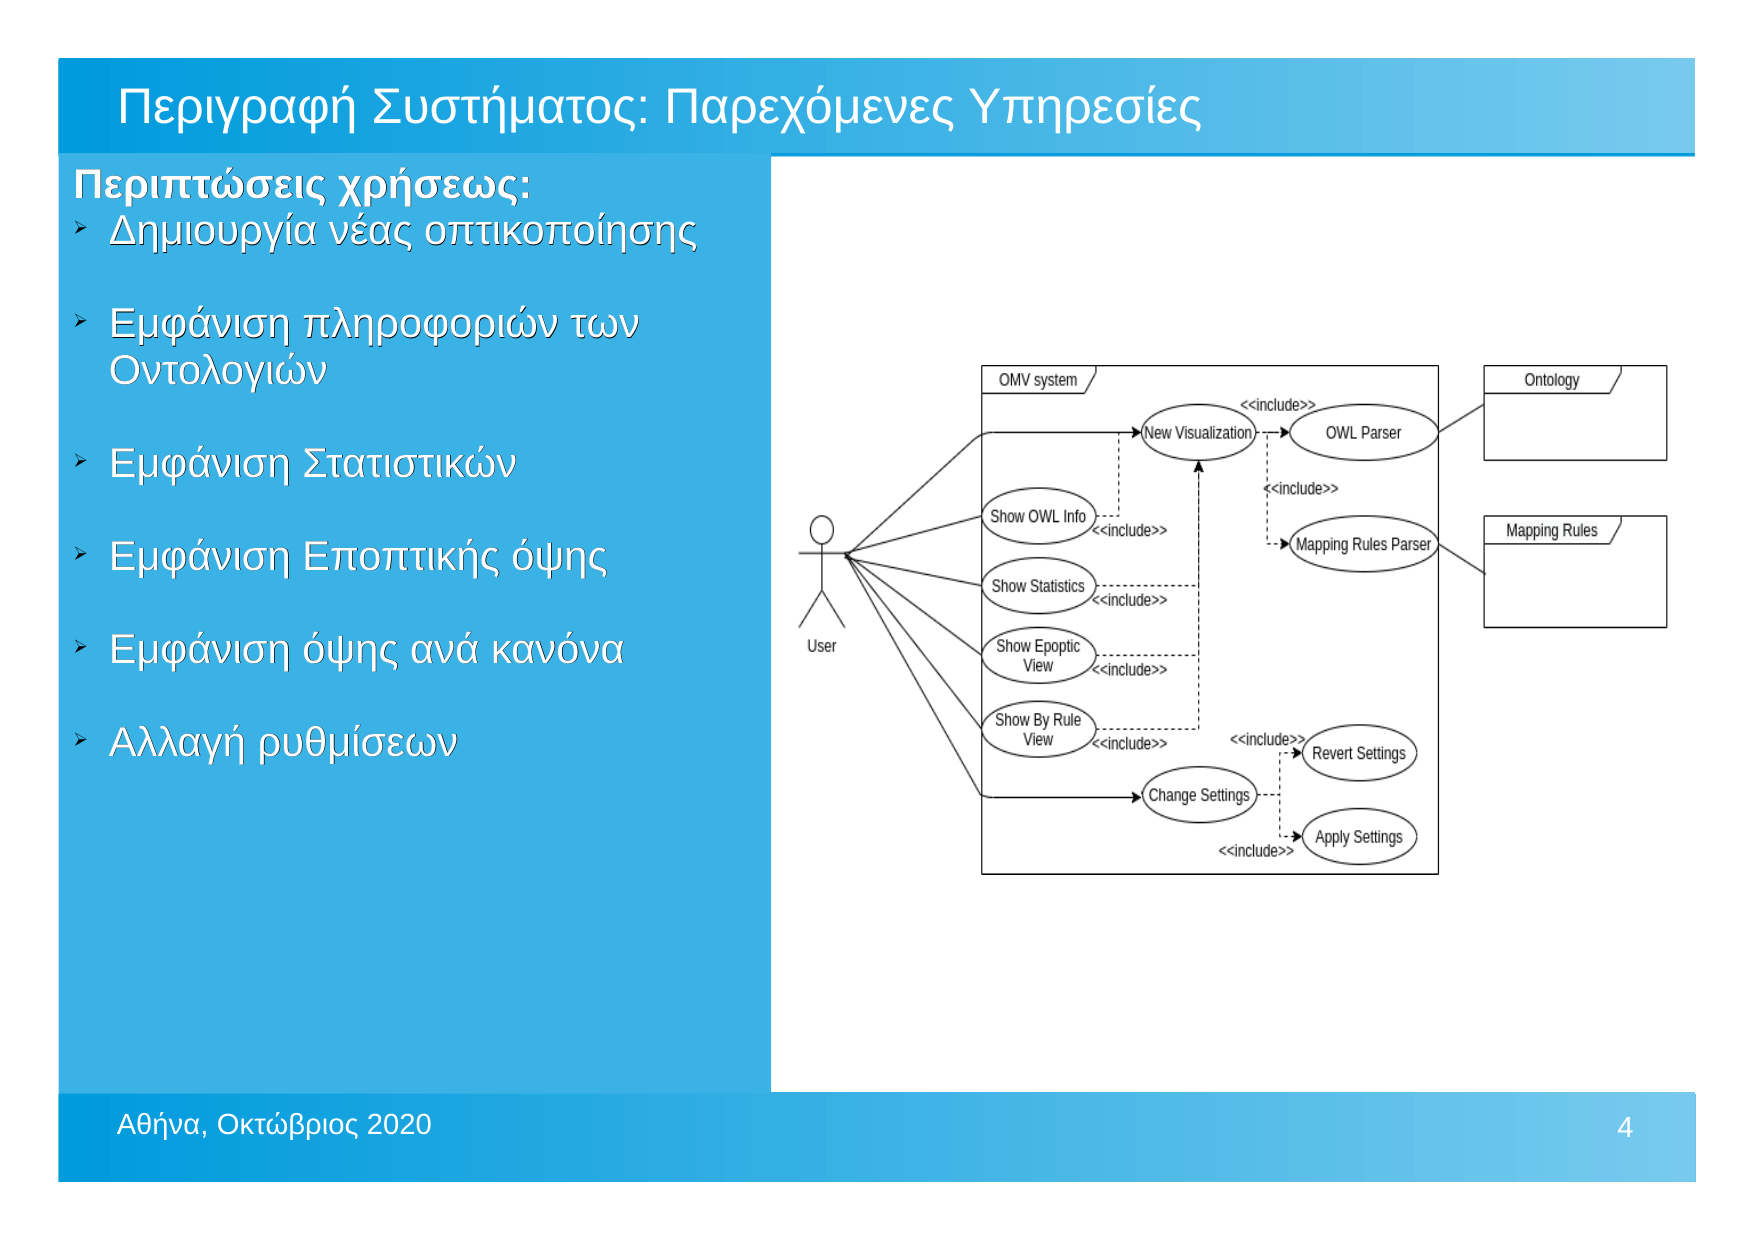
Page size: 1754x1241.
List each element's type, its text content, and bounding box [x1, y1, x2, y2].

text_box Περιπτώσεις χρήσεως: Δημιουργία νέας οπτικοποίησης Εμφάνιση πληροφοριών των Οντολογιών Εμφάνιση Στατιστικών Εμφάνιση Εποπτικής όψης Εμφάνιση όψης ανά κανόνα Αλλαγή ρυθμίσεων [58, 153, 772, 1094]
title Περιγραφή Συστήματος: Παρεχόμενες Υπηρεσίες [116, 58, 1637, 154]
picture [794, 365, 1672, 875]
